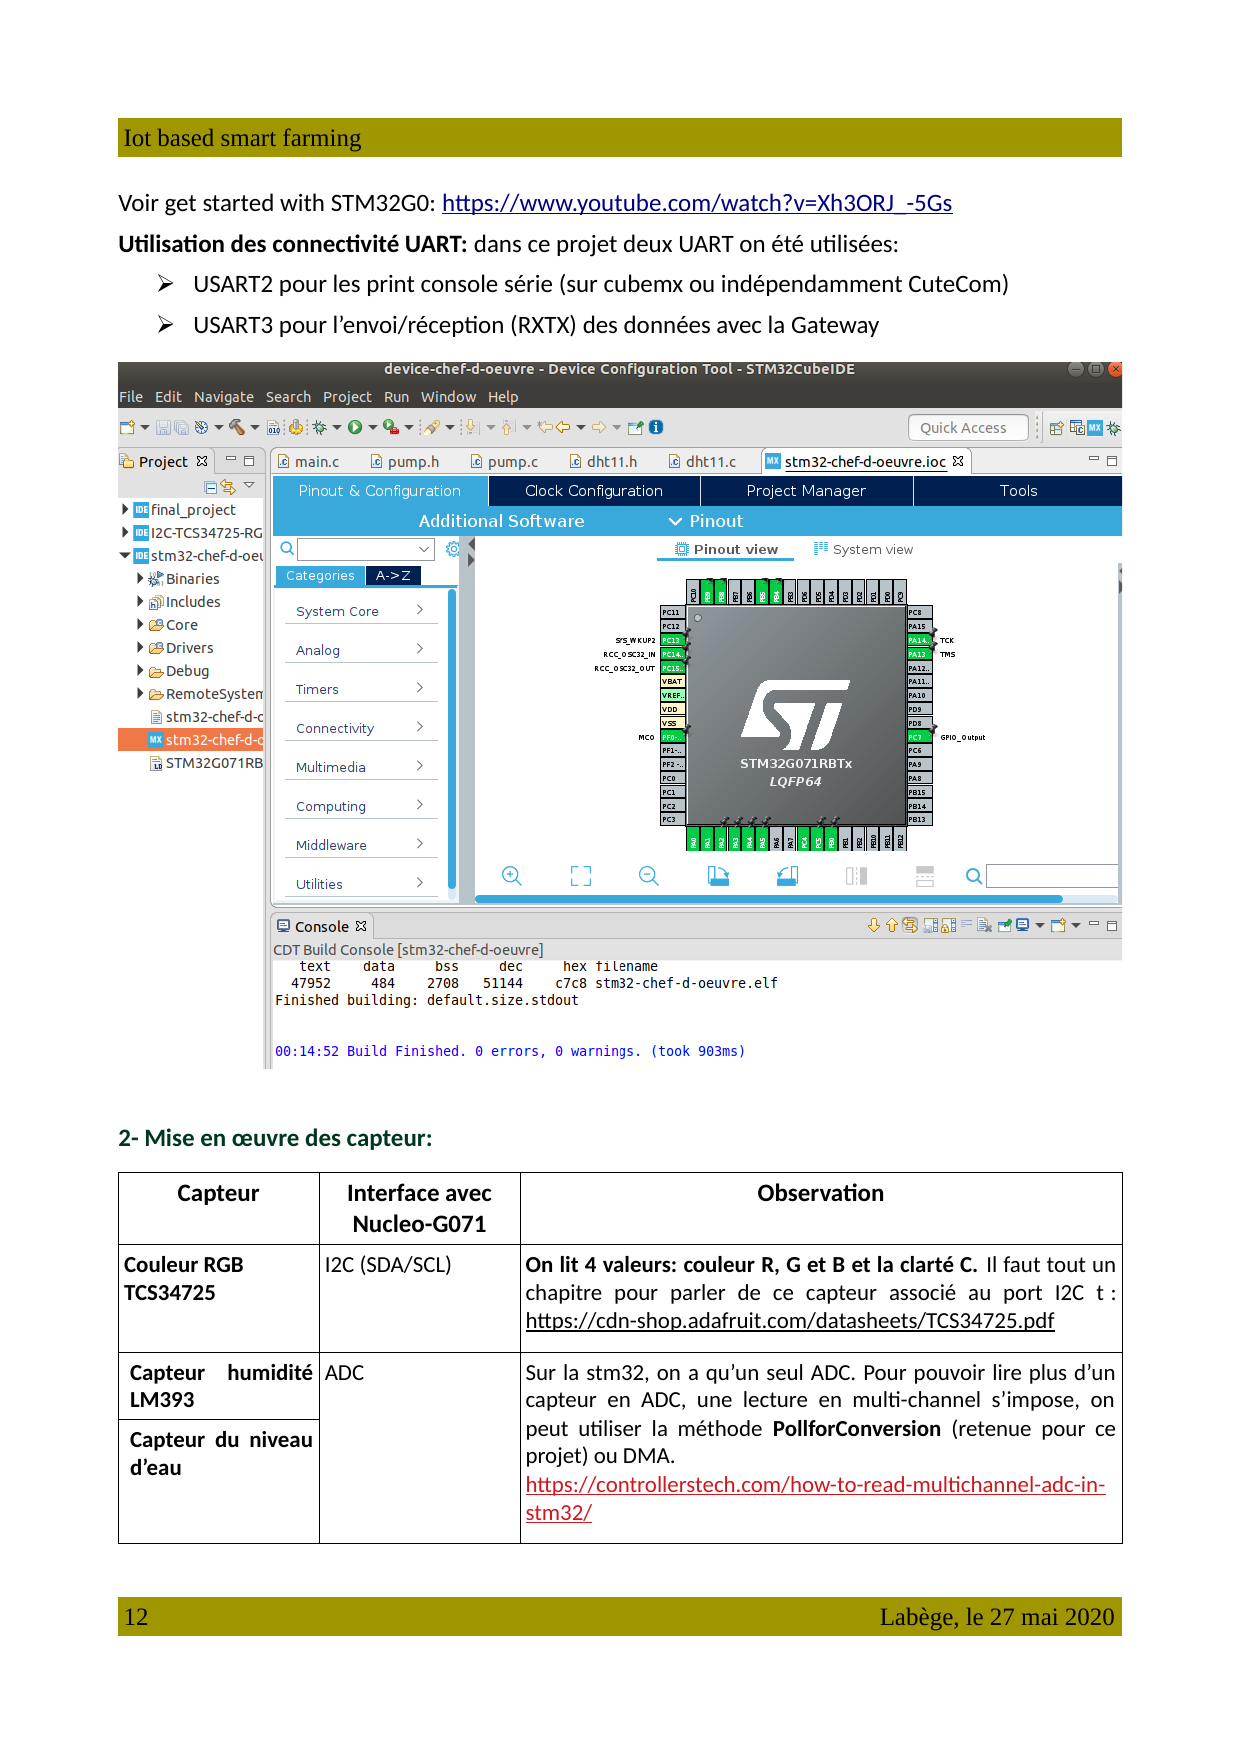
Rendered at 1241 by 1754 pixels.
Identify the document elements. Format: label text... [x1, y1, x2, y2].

list USART2 pour les print console série (sur cubemx ou indépendamment CuteCom) [156, 269, 1122, 299]
table_header Observation [521, 1173, 1122, 1244]
table_cell ADC [320, 1353, 520, 1543]
table_cell On lit 4 valeurs: couleur R, G et B et la clarté C. Il faut tout un chapitre pour parler de ce capteur associé au port I2C t : https://cdn-shop.adafruit.com/datasheets/TCS34725.pdf [521, 1245, 1122, 1352]
table_cell I2C (SDA/SCL) [320, 1245, 520, 1352]
table_header Capteur [119, 1173, 319, 1244]
table_cell Capteur humidité LM393 [119, 1353, 319, 1419]
picture [118, 362, 1123, 1069]
text 2- Mise en œuvre des capteur: [118, 1122, 1122, 1153]
list USART3 pour l’envoi/réception (RXTX) des données avec la Gateway [156, 309, 1122, 340]
table_cell Couleur RGB TCS34725 [119, 1245, 319, 1352]
table_cell Capteur du niveau d’eau [119, 1420, 319, 1543]
table_header Interface avec Nucleo-G071 [320, 1173, 520, 1244]
text Utilisation des connectivité UART: dans ce projet deux UART on été utilisées: [118, 228, 1122, 258]
table_cell Sur la stm32, on a qu’un seul ADC. Pour pouvoir lire plus d’un capteur en ADC, une lecture en multi-channel s’impose, on peut utiliser la méthode PollforConversion (retenue pour ce projet) ou DMA. https://controllerstech.com/how-to-read-multichannel-adc-in-stm32/ [521, 1353, 1122, 1543]
text Voir get started with STM32G0: https://www.youtube.com/watch?v=Xh3ORJ_-5Gs [118, 187, 1122, 217]
